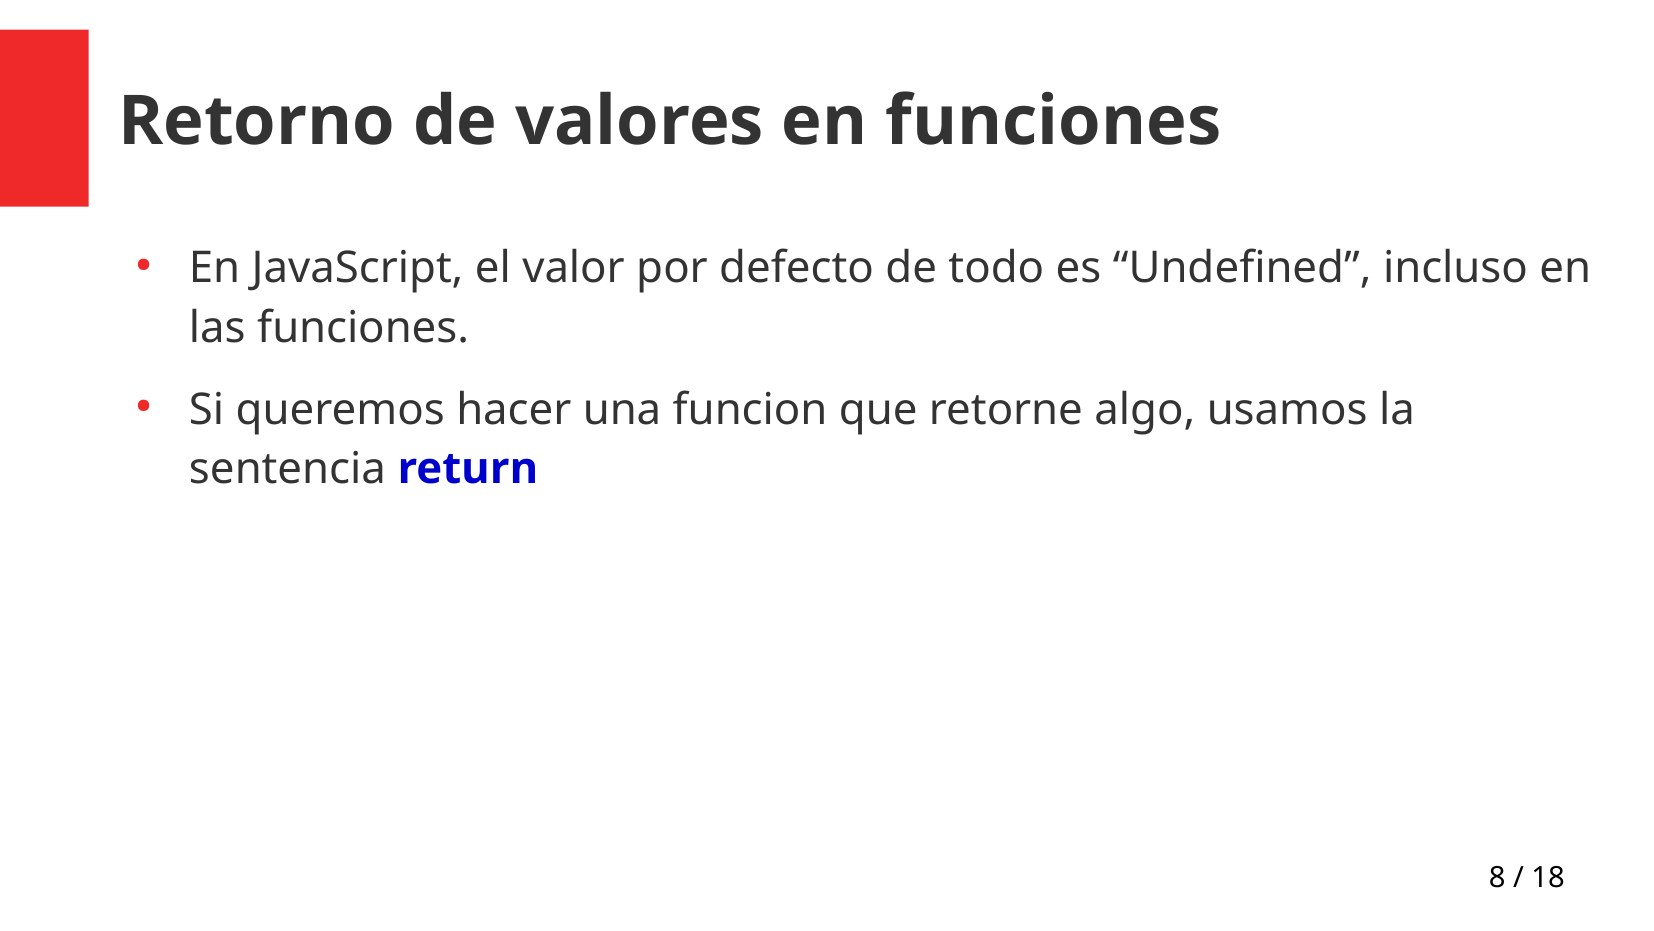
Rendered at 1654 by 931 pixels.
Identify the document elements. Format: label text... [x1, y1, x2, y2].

title Retorno de valores en funciones [118, 29, 1595, 207]
list En JavaScript, el valor por defecto de todo es “Undefined”, incluso en las funciones. Si queremos hacer una funcion que retorne algo, usamos la sentencia return [118, 236, 1595, 798]
